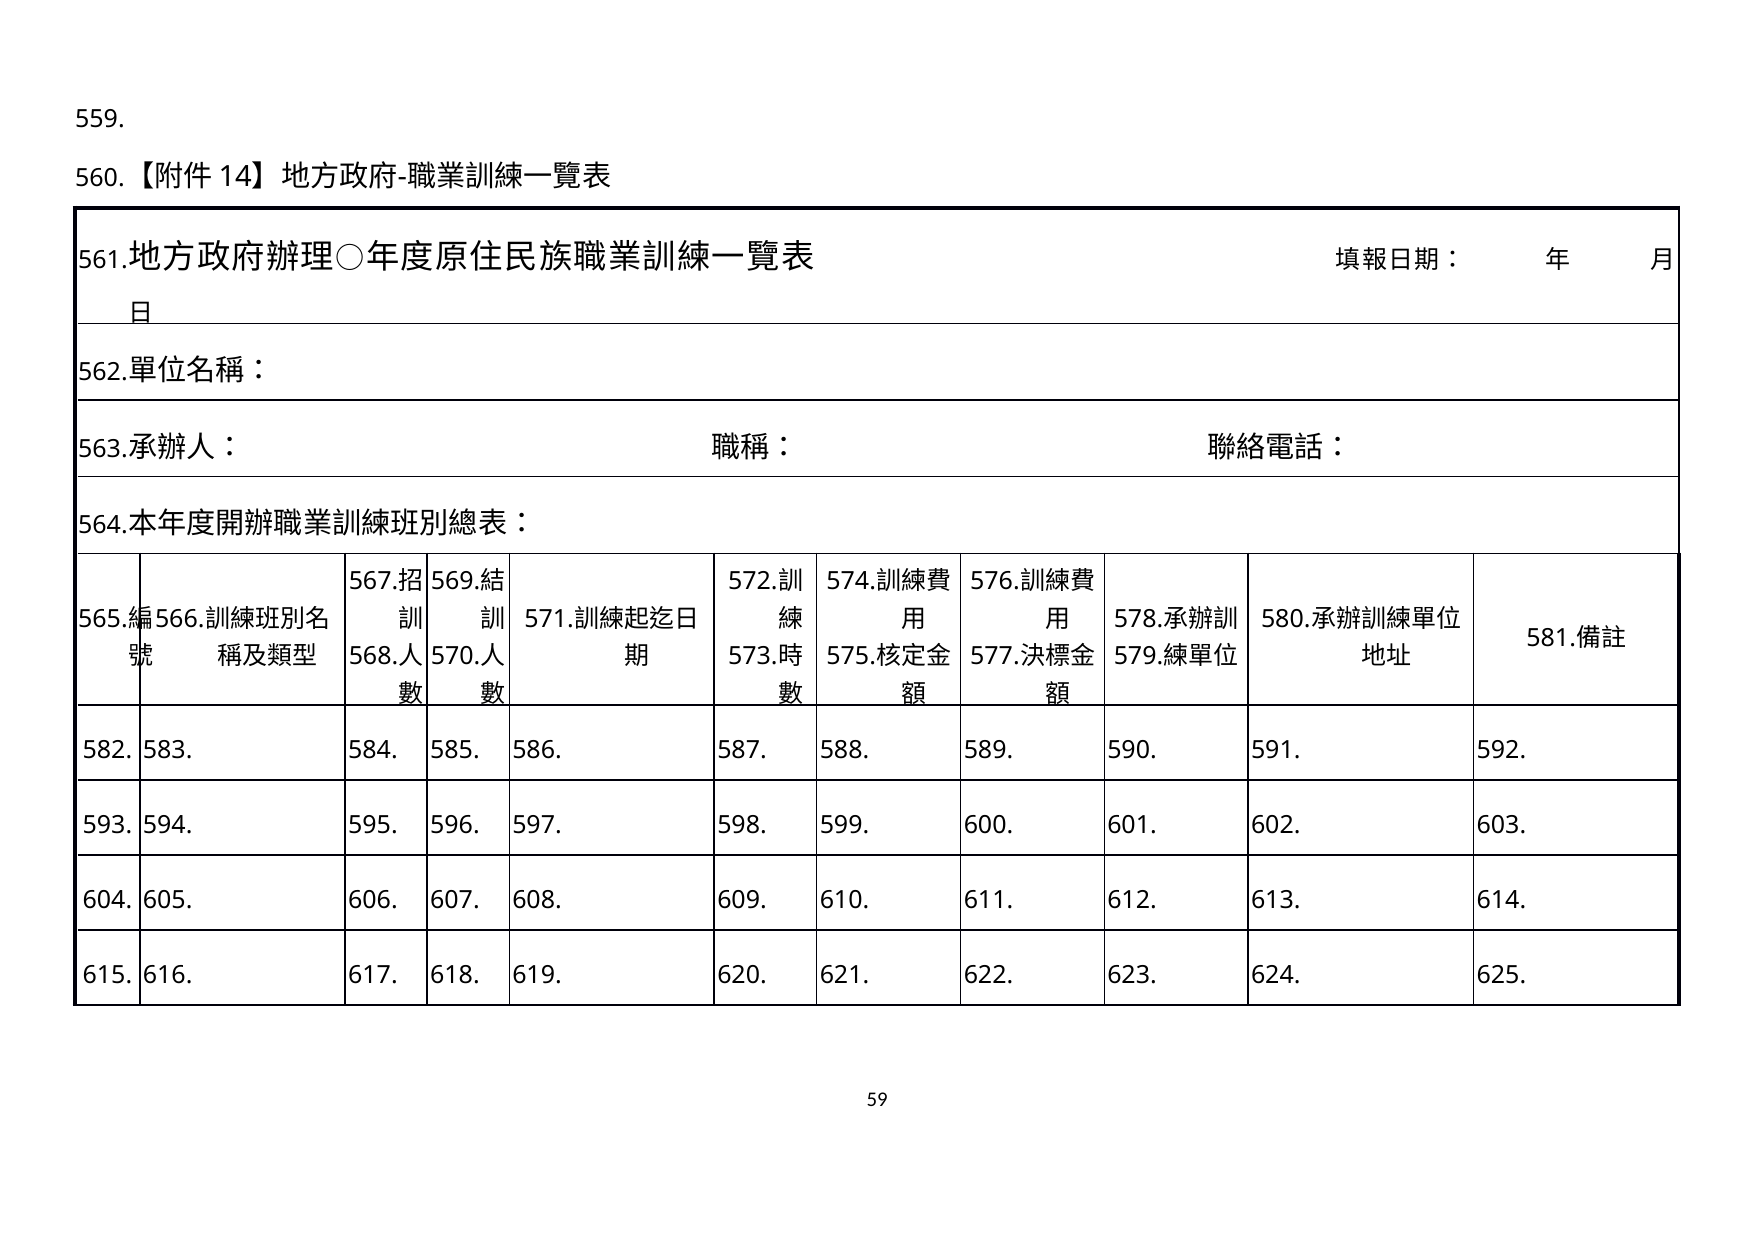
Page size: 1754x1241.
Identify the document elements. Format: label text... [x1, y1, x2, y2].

table_cell 結訓 人數 [428, 554, 509, 704]
table_cell 承辦訓練單位地址 [1249, 554, 1473, 704]
table_cell [141, 931, 344, 1004]
table_cell 本年度開辦職業訓練班別總表： [77, 477, 1678, 552]
table_cell [1249, 781, 1473, 854]
table_cell [715, 856, 816, 929]
table_cell [428, 781, 509, 854]
table_cell [77, 930, 139, 1004]
table_cell 訓練費用 核定金額 [817, 554, 960, 704]
table_cell 承辦訓 練單位 [1105, 554, 1247, 704]
table_cell [1474, 706, 1677, 779]
table_cell [817, 856, 960, 929]
table_cell [428, 931, 509, 1004]
table_cell 備註 [1474, 554, 1677, 704]
table_cell [346, 781, 426, 854]
table_cell [141, 706, 344, 779]
table_cell 訓練費用 決標金額 [961, 554, 1104, 704]
table_cell [428, 856, 509, 929]
list 【附件14】地方政府-職業訓練一覽表 [75, 131, 1679, 206]
table_cell [510, 856, 713, 929]
table_cell 訓練班別名稱及類型 [141, 554, 344, 704]
table_cell [817, 931, 960, 1004]
table_cell [817, 781, 960, 854]
table_cell [1249, 931, 1473, 1004]
table_cell [715, 706, 816, 779]
table_cell [510, 781, 713, 854]
table_header 地方政府辦理○年度原住民族職業訓練一覽表 填報日期： 年 月 日 [77, 210, 1678, 323]
table_cell 承辦人： 職稱： 聯絡電話： [77, 400, 1678, 476]
table_cell [141, 781, 344, 854]
table_cell [715, 781, 816, 854]
table_cell [715, 931, 816, 1004]
table_cell [1249, 706, 1473, 779]
table_cell 編號 [77, 554, 139, 704]
table_cell [1105, 781, 1247, 854]
table_cell [1474, 781, 1677, 854]
table_cell [510, 931, 713, 1004]
table_cell [961, 931, 1104, 1004]
table_cell [141, 856, 344, 929]
table_cell [510, 706, 713, 779]
table_cell [346, 706, 426, 779]
table_cell [961, 856, 1104, 929]
table_cell [77, 705, 139, 779]
table_cell [77, 855, 139, 929]
table_cell [817, 706, 960, 779]
table_cell 訓練起迄日期 [510, 554, 713, 704]
table_cell [346, 856, 426, 929]
table_cell [346, 931, 426, 1004]
table_cell [1474, 931, 1677, 1004]
table_cell [77, 780, 139, 854]
table_cell [1105, 931, 1247, 1004]
table_cell [1474, 856, 1677, 929]
table_cell [428, 706, 509, 779]
table_cell 單位名稱： [77, 324, 1678, 399]
table_cell [961, 781, 1104, 854]
table_cell 訓練 時數 [715, 554, 816, 704]
table_cell [1105, 706, 1247, 779]
table_cell 招訓 人數 [346, 554, 426, 704]
table_cell [1105, 856, 1247, 929]
table_cell [961, 706, 1104, 779]
table_cell [1249, 856, 1473, 929]
